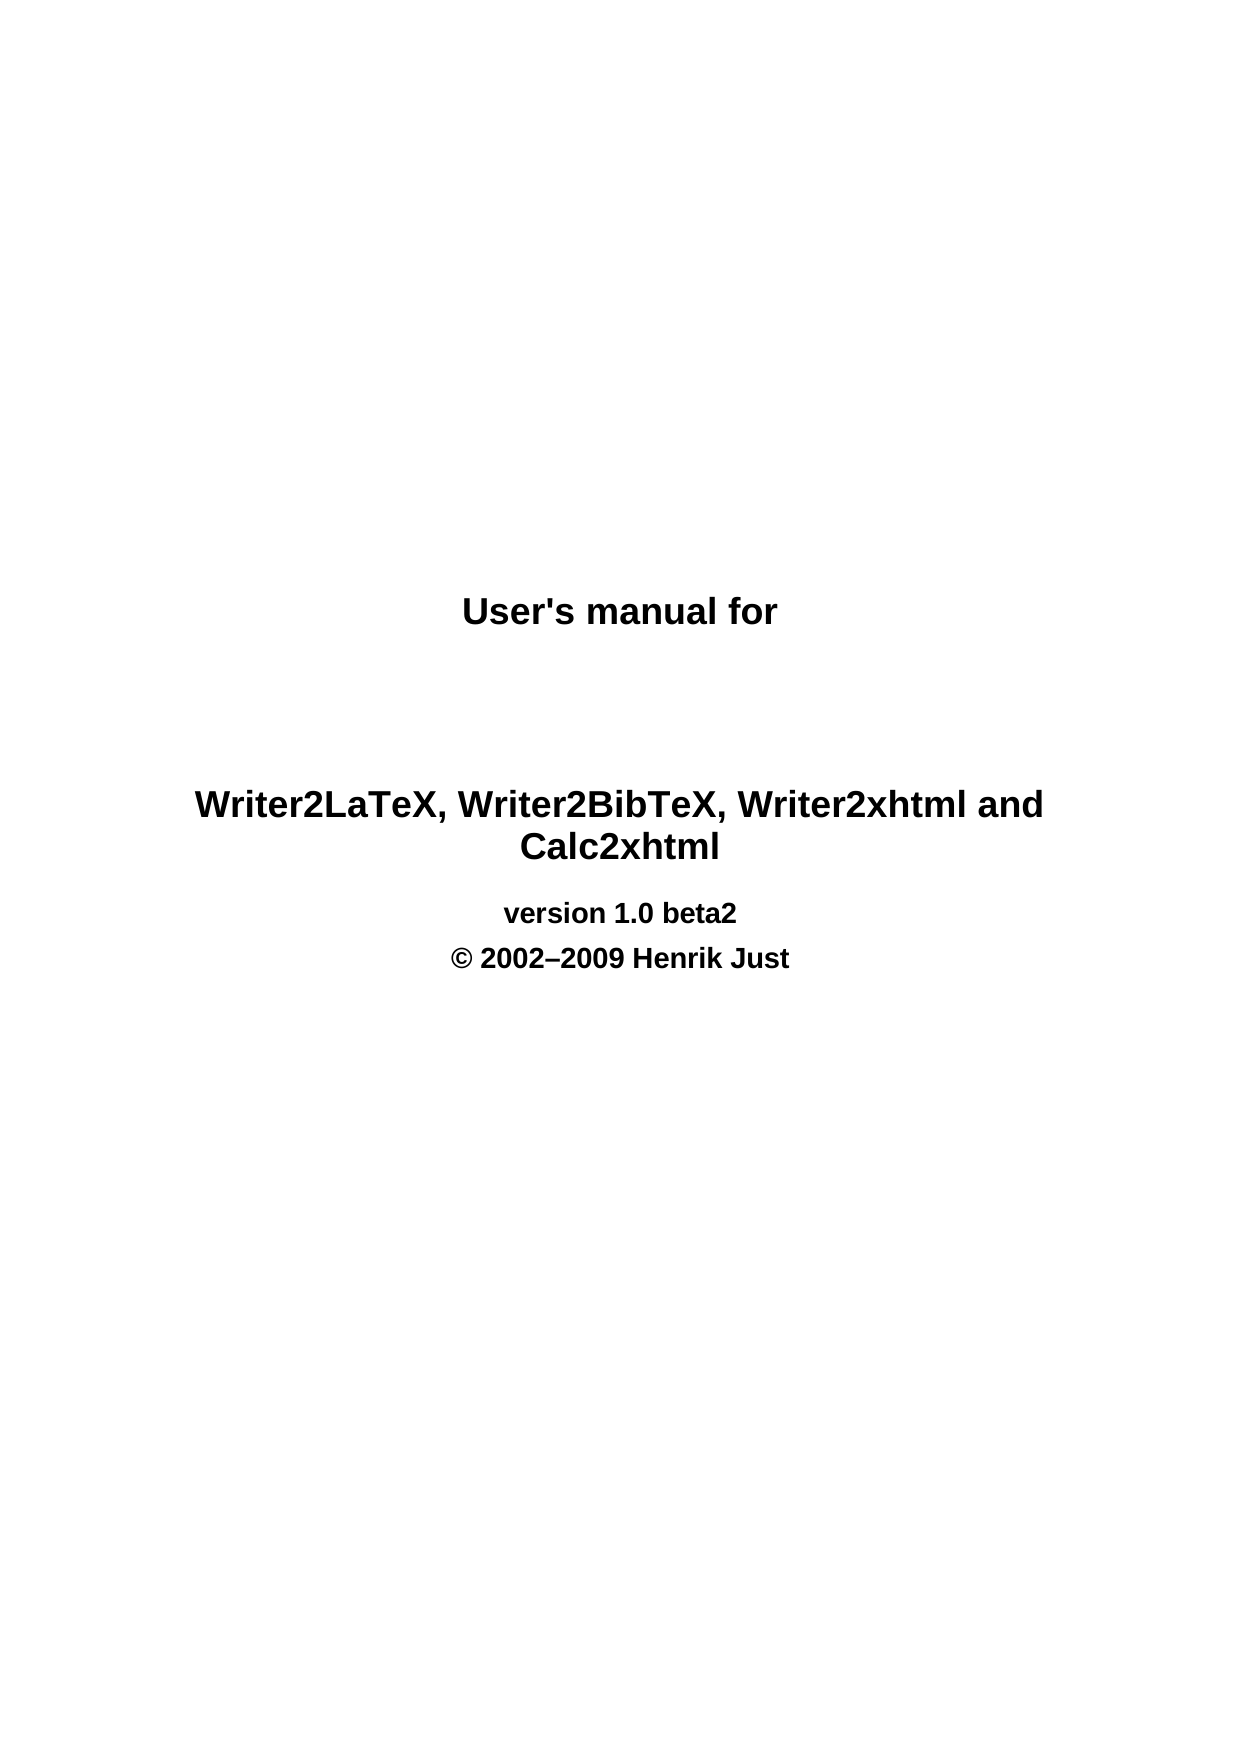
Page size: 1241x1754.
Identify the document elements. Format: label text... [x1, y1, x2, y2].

text version 1.0 beta2 [118, 897, 1122, 930]
text Writer2LaTeX, Writer2BibTeX, Writer2xhtml and Calc2xhtml [118, 784, 1122, 868]
text © 2002–2009 Henrik Just [118, 942, 1122, 974]
text User's manual for [118, 591, 1122, 632]
